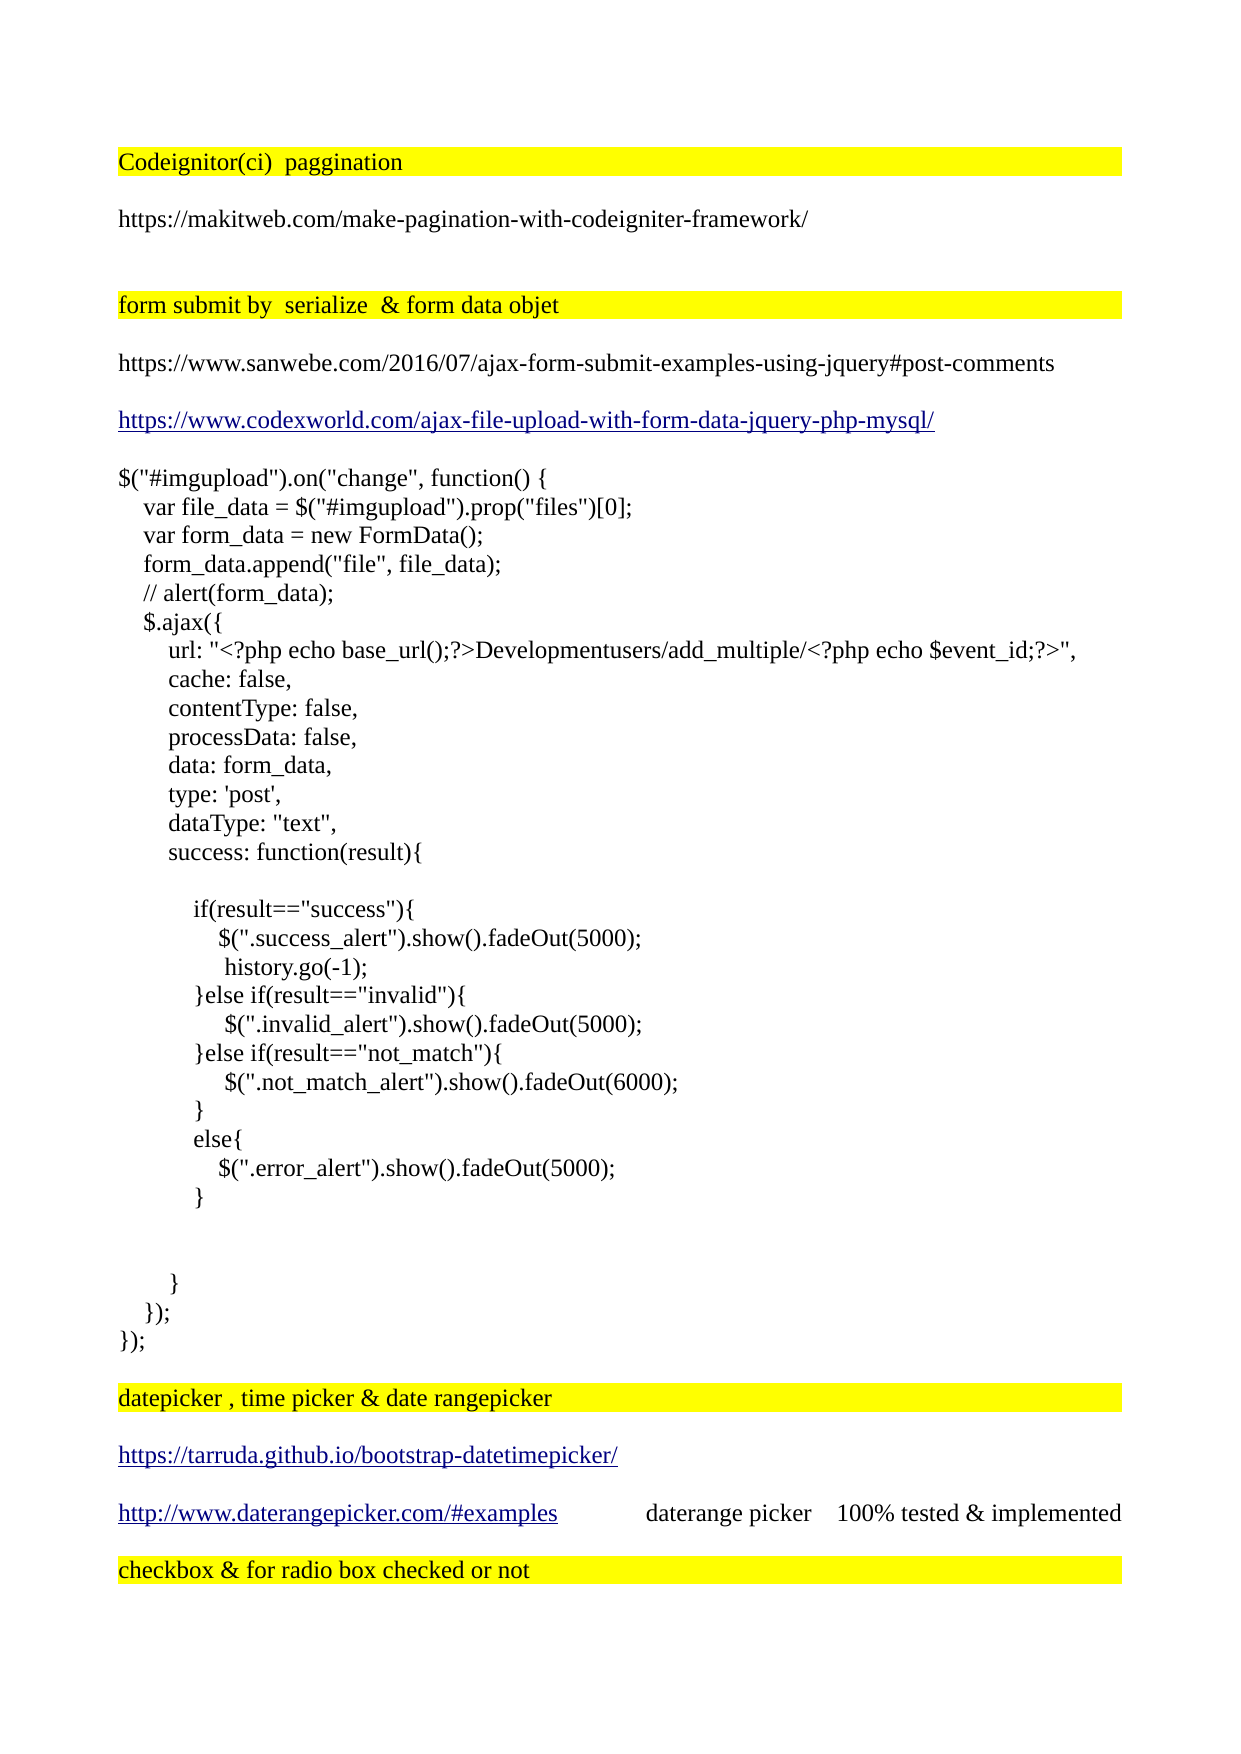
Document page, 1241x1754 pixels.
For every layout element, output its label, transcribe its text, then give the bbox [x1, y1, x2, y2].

text }); [118, 1326, 1122, 1354]
text var form_data = new FormData(); [118, 521, 1122, 549]
text http://www.daterangepicker.com/#examples daterange picker 100% tested & implemented [118, 1498, 1122, 1527]
text https://tarruda.github.io/bootstrap-datetimepicker/ [118, 1441, 1122, 1469]
text $.ajax({ [118, 607, 1122, 636]
text form submit by serialize & form data objet [118, 291, 1122, 319]
text else{ [118, 1124, 1122, 1153]
text data: form_data, [118, 751, 1122, 779]
text form_data.append("file", file_data); [118, 549, 1122, 578]
text contentType: false, [118, 693, 1122, 722]
text checkbox & for radio box checked or not [118, 1556, 1122, 1584]
text https://www.codexworld.com/ajax-file-upload-with-form-data-jquery-php-mysql/ [118, 406, 1122, 434]
text $(".success_alert").show().fadeOut(5000); [118, 923, 1122, 952]
text $(".error_alert").show().fadeOut(5000); [118, 1153, 1122, 1182]
text datepicker , time picker & date rangepicker [118, 1383, 1122, 1412]
text type: 'post', [118, 779, 1122, 808]
text } [118, 1182, 1122, 1211]
text }else if(result=="not_match"){ [118, 1038, 1122, 1067]
text https://makitweb.com/make-pagination-with-codeigniter-framework/ [118, 204, 1122, 233]
text dataType: "text", [118, 808, 1122, 837]
text } [118, 1096, 1122, 1124]
text Codeignitor(ci) paggination [118, 147, 1122, 176]
text success: function(result){ [118, 837, 1122, 866]
text if(result=="success"){ [118, 894, 1122, 923]
text history.go(-1); [118, 952, 1122, 981]
text // alert(form_data); [118, 578, 1122, 607]
text $("#imgupload").on("change", function() { [118, 463, 1122, 492]
text }else if(result=="invalid"){ [118, 981, 1122, 1009]
text $(".not_match_alert").show().fadeOut(6000); [118, 1067, 1122, 1096]
text } [118, 1268, 1122, 1297]
text processData: false, [118, 722, 1122, 751]
text $(".invalid_alert").show().fadeOut(5000); [118, 1009, 1122, 1038]
text }); [118, 1297, 1122, 1326]
text url: "<?php echo base_url();?>Developmentusers/add_multiple/<?php echo $event_id;?>", [118, 636, 1122, 664]
text cache: false, [118, 664, 1122, 693]
text var file_data = $("#imgupload").prop("files")[0]; [118, 492, 1122, 521]
text https://www.sanwebe.com/2016/07/ajax-form-submit-examples-using-jquery#post-comments [118, 348, 1122, 377]
